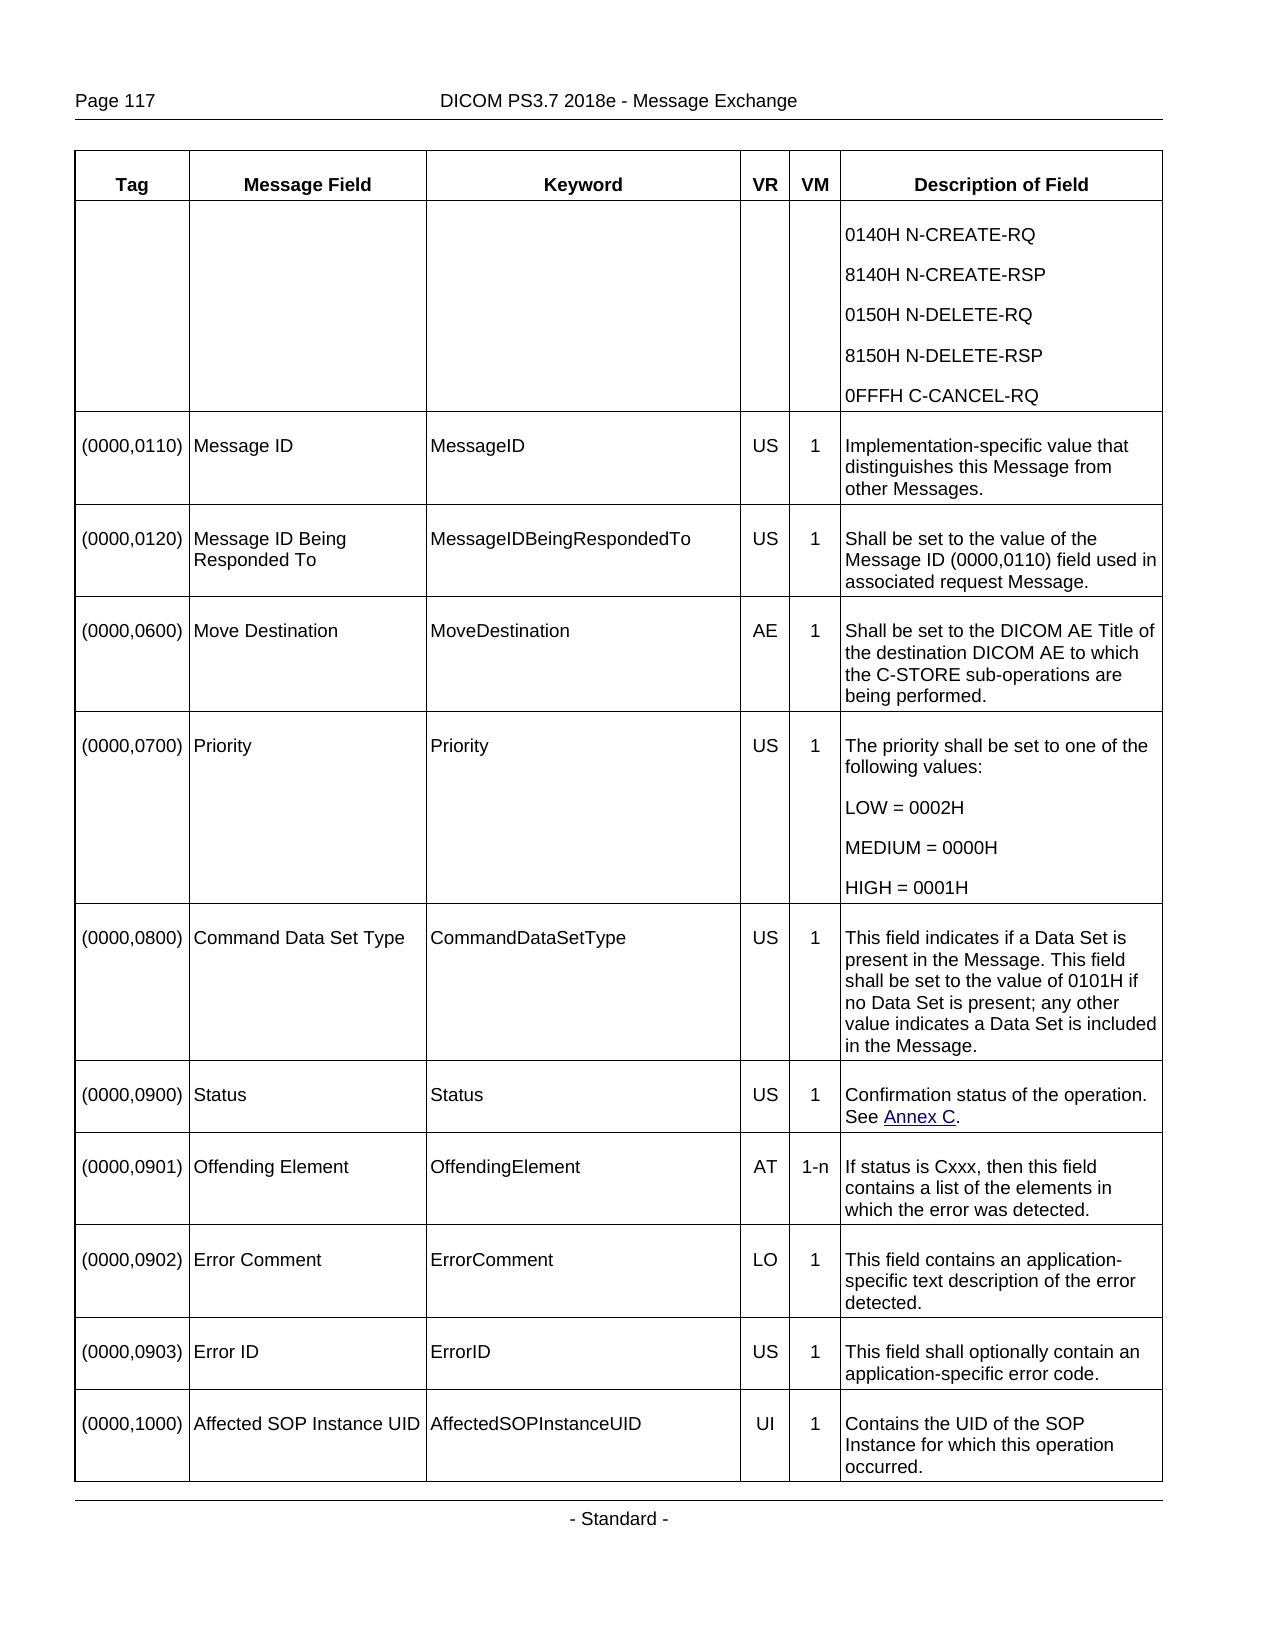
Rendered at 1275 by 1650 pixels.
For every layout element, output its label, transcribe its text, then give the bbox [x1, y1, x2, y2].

table_cell (0000,0600) [76, 597, 189, 711]
table_cell 0140H N-CREATE-RQ 8140H N-CREATE-RSP 0150H N-DELETE-RQ 8150H N-DELETE-RSP 0FFFH C-CANCEL-RQ [841, 201, 1162, 411]
table_cell LO [741, 1225, 789, 1317]
table_cell (0000,0800) [76, 904, 189, 1060]
table_cell (0000,0700) [76, 712, 189, 903]
table_header Tag [76, 151, 189, 200]
table_cell AffectedSOPInstanceUID [427, 1390, 740, 1481]
table_header VR [741, 151, 789, 200]
table_cell Shall be set to the DICOM AE Title of the destination DICOM AE to which the C-STORE sub-operations are being performed. [841, 597, 1162, 711]
table_cell Error ID [190, 1318, 426, 1388]
table_cell 1 [790, 904, 840, 1060]
table_header Message Field [190, 151, 426, 200]
table_cell AT [741, 1133, 789, 1224]
table_cell AE [741, 597, 789, 711]
table_cell This field shall optionally contain an application-specific error code. [841, 1318, 1162, 1388]
table_cell [741, 201, 789, 411]
table_cell Offending Element [190, 1133, 426, 1224]
table_cell Contains the UID of the SOP Instance for which this operation occurred. [841, 1390, 1162, 1481]
table_cell 1 [790, 505, 840, 596]
table_cell Implementation-specific value that distinguishes this Message from other Messages. [841, 412, 1162, 503]
table_cell 1-n [790, 1133, 840, 1224]
table_cell 1 [790, 1225, 840, 1317]
table_cell Priority [427, 712, 740, 903]
table_cell (0000,0120) [76, 505, 189, 596]
table_cell This field indicates if a Data Set is present in the Message. This field shall be set to the value of 0101H if no Data Set is present; any other value indicates a Data Set is included in the Message. [841, 904, 1162, 1060]
table_cell (0000,0901) [76, 1133, 189, 1224]
table_cell US [741, 505, 789, 596]
table_cell US [741, 712, 789, 903]
table_cell 1 [790, 712, 840, 903]
table_cell MoveDestination [427, 597, 740, 711]
table_cell The priority shall be set to one of the following values: LOW = 0002H MEDIUM = 0000H HIGH = 0001H [841, 712, 1162, 903]
table_cell UI [741, 1390, 789, 1481]
table_header VM [790, 151, 840, 200]
table_cell Error Comment [190, 1225, 426, 1317]
table_cell Message ID Being Responded To [190, 505, 426, 596]
table_cell ErrorComment [427, 1225, 740, 1317]
table_cell US [741, 1318, 789, 1388]
table_cell CommandDataSetType [427, 904, 740, 1060]
table_cell This field contains an application-specific text description of the error detected. [841, 1225, 1162, 1317]
table_cell 1 [790, 1318, 840, 1388]
table_cell If status is Cxxx, then this field contains a list of the elements in which the error was detected. [841, 1133, 1162, 1224]
table_cell Status [427, 1061, 740, 1132]
table_cell 1 [790, 412, 840, 503]
table_cell 1 [790, 1061, 840, 1132]
table_cell [76, 201, 189, 411]
table_header Description of Field [841, 151, 1162, 200]
table_cell US [741, 412, 789, 503]
table_cell (0000,0903) [76, 1318, 189, 1388]
table_cell US [741, 1061, 789, 1132]
table_cell [427, 201, 740, 411]
table_cell Move Destination [190, 597, 426, 711]
table_cell [790, 201, 840, 411]
table_cell US [741, 904, 789, 1060]
table_cell Message ID [190, 412, 426, 503]
table_cell Priority [190, 712, 426, 903]
table_cell 1 [790, 597, 840, 711]
table_cell [190, 201, 426, 411]
table_cell Shall be set to the value of the Message ID (0000,0110) field used in associated request Message. [841, 505, 1162, 596]
table_cell (0000,0110) [76, 412, 189, 503]
table_cell (0000,1000) [76, 1390, 189, 1481]
table_cell MessageIDBeingRespondedTo [427, 505, 740, 596]
table_cell OffendingElement [427, 1133, 740, 1224]
table_cell Affected SOP Instance UID [190, 1390, 426, 1481]
table_header Keyword [427, 151, 740, 200]
table_cell Confirmation status of the operation. See Annex C. [841, 1061, 1162, 1132]
table_cell (0000,0902) [76, 1225, 189, 1317]
table_cell MessageID [427, 412, 740, 503]
table_cell (0000,0900) [76, 1061, 189, 1132]
table_cell ErrorID [427, 1318, 740, 1388]
table_cell 1 [790, 1390, 840, 1481]
table_cell Status [190, 1061, 426, 1132]
table_cell Command Data Set Type [190, 904, 426, 1060]
